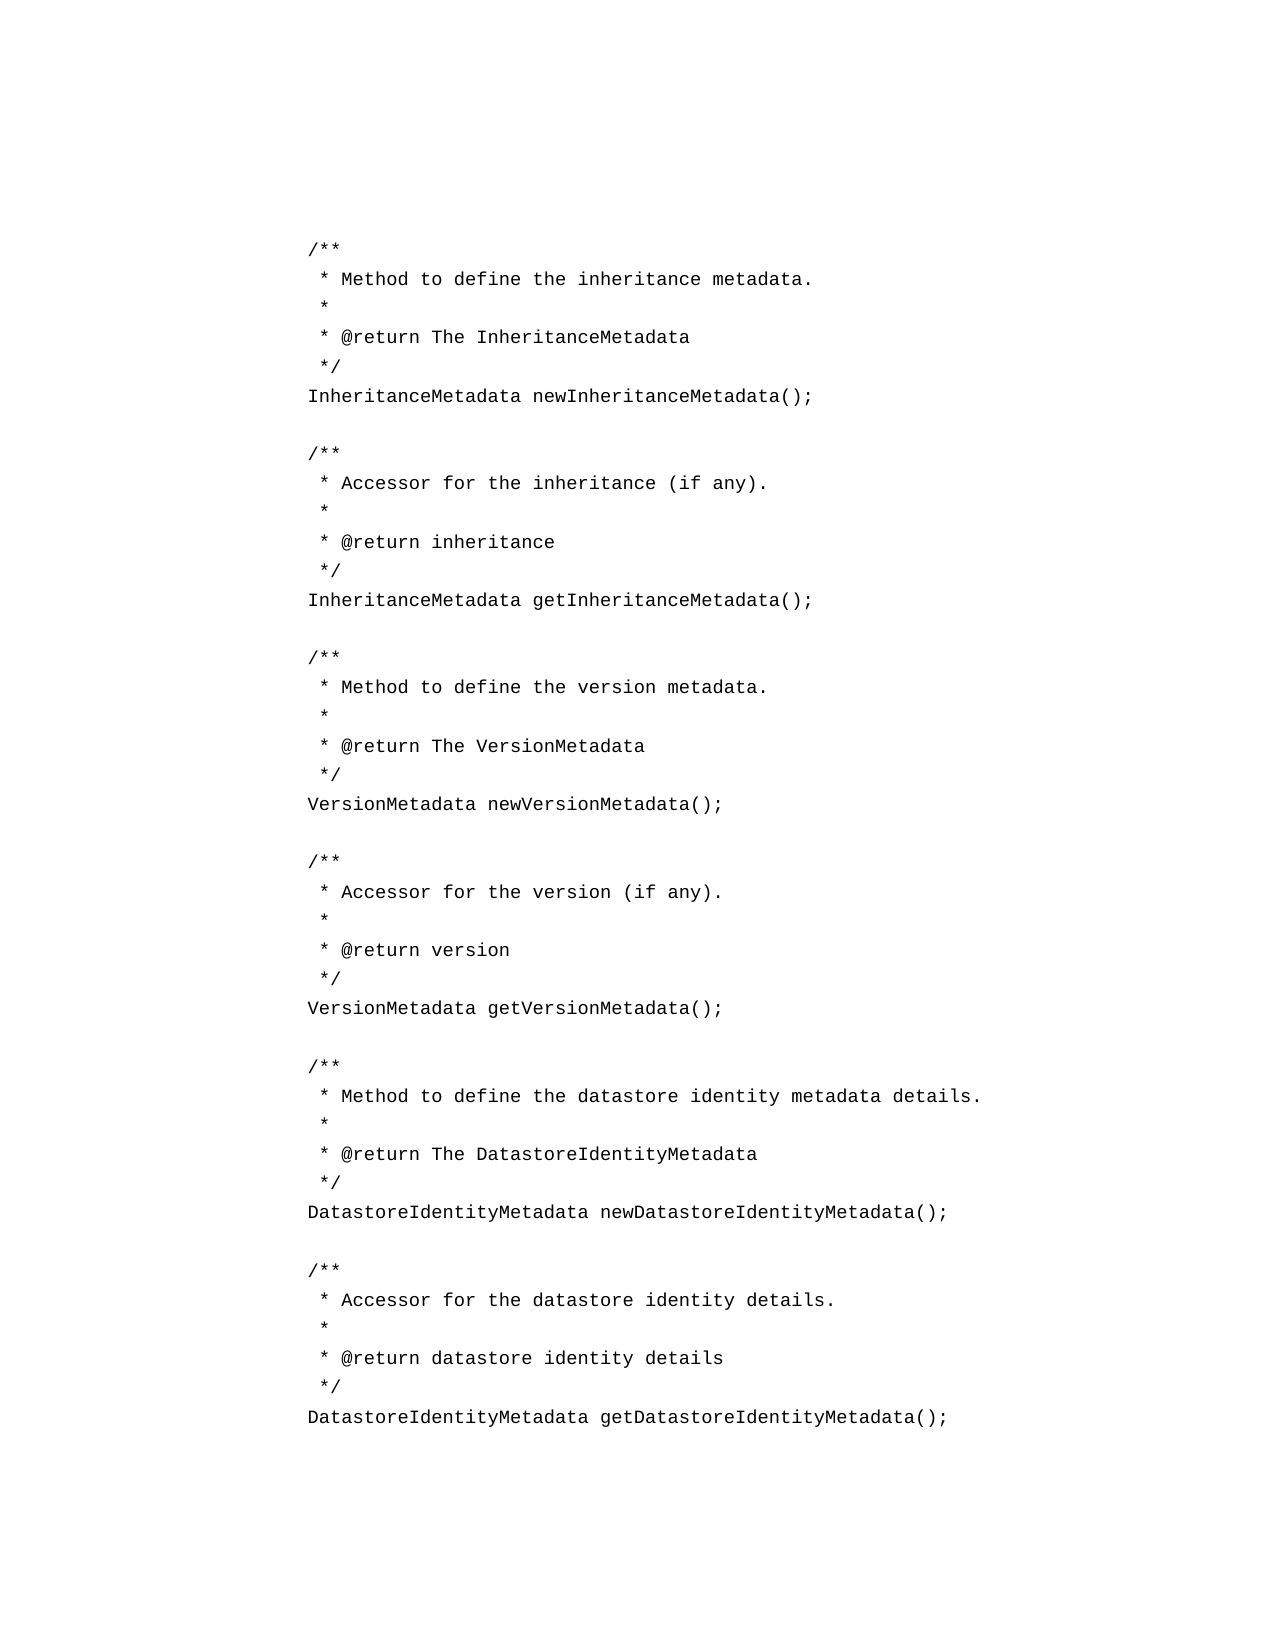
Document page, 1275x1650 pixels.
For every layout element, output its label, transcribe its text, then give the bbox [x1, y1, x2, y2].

text */ [262, 356, 1125, 379]
text */ [262, 1377, 1125, 1399]
text * Method to define the inheritance metadata. [262, 268, 1125, 291]
text */ [262, 764, 1125, 787]
text */ [262, 560, 1125, 583]
text DatastoreIdentityMetadata newDatastoreIdentityMetadata(); [262, 1202, 1125, 1224]
text VersionMetadata newVersionMetadata(); [262, 793, 1125, 816]
text * Method to define the version metadata. [262, 677, 1125, 699]
text * Method to define the datastore identity metadata details. [262, 1085, 1125, 1108]
text * @return version [262, 939, 1125, 962]
text /** [262, 852, 1125, 874]
text DatastoreIdentityMetadata getDatastoreIdentityMetadata(); [262, 1406, 1125, 1429]
text * [262, 1114, 1125, 1137]
text * @return The InheritanceMetadata [262, 327, 1125, 349]
text * [262, 502, 1125, 524]
text * @return inheritance [262, 531, 1125, 554]
text * Accessor for the version (if any). [262, 881, 1125, 904]
text * [262, 297, 1125, 320]
text * [262, 910, 1125, 933]
text * @return The DatastoreIdentityMetadata [262, 1143, 1125, 1166]
text VersionMetadata getVersionMetadata(); [262, 997, 1125, 1020]
text /** [262, 647, 1125, 670]
text InheritanceMetadata newInheritanceMetadata(); [262, 385, 1125, 408]
text * @return datastore identity details [262, 1347, 1125, 1370]
text * [262, 706, 1125, 729]
text /** [262, 1056, 1125, 1079]
text * Accessor for the inheritance (if any). [262, 472, 1125, 495]
text /** [262, 443, 1125, 466]
text */ [262, 968, 1125, 991]
text /** [262, 1260, 1125, 1283]
text * Accessor for the datastore identity details. [262, 1289, 1125, 1312]
text InheritanceMetadata getInheritanceMetadata(); [262, 589, 1125, 612]
text */ [262, 1172, 1125, 1195]
text * [262, 1318, 1125, 1341]
text * @return The VersionMetadata [262, 735, 1125, 758]
text /** [262, 239, 1125, 262]
